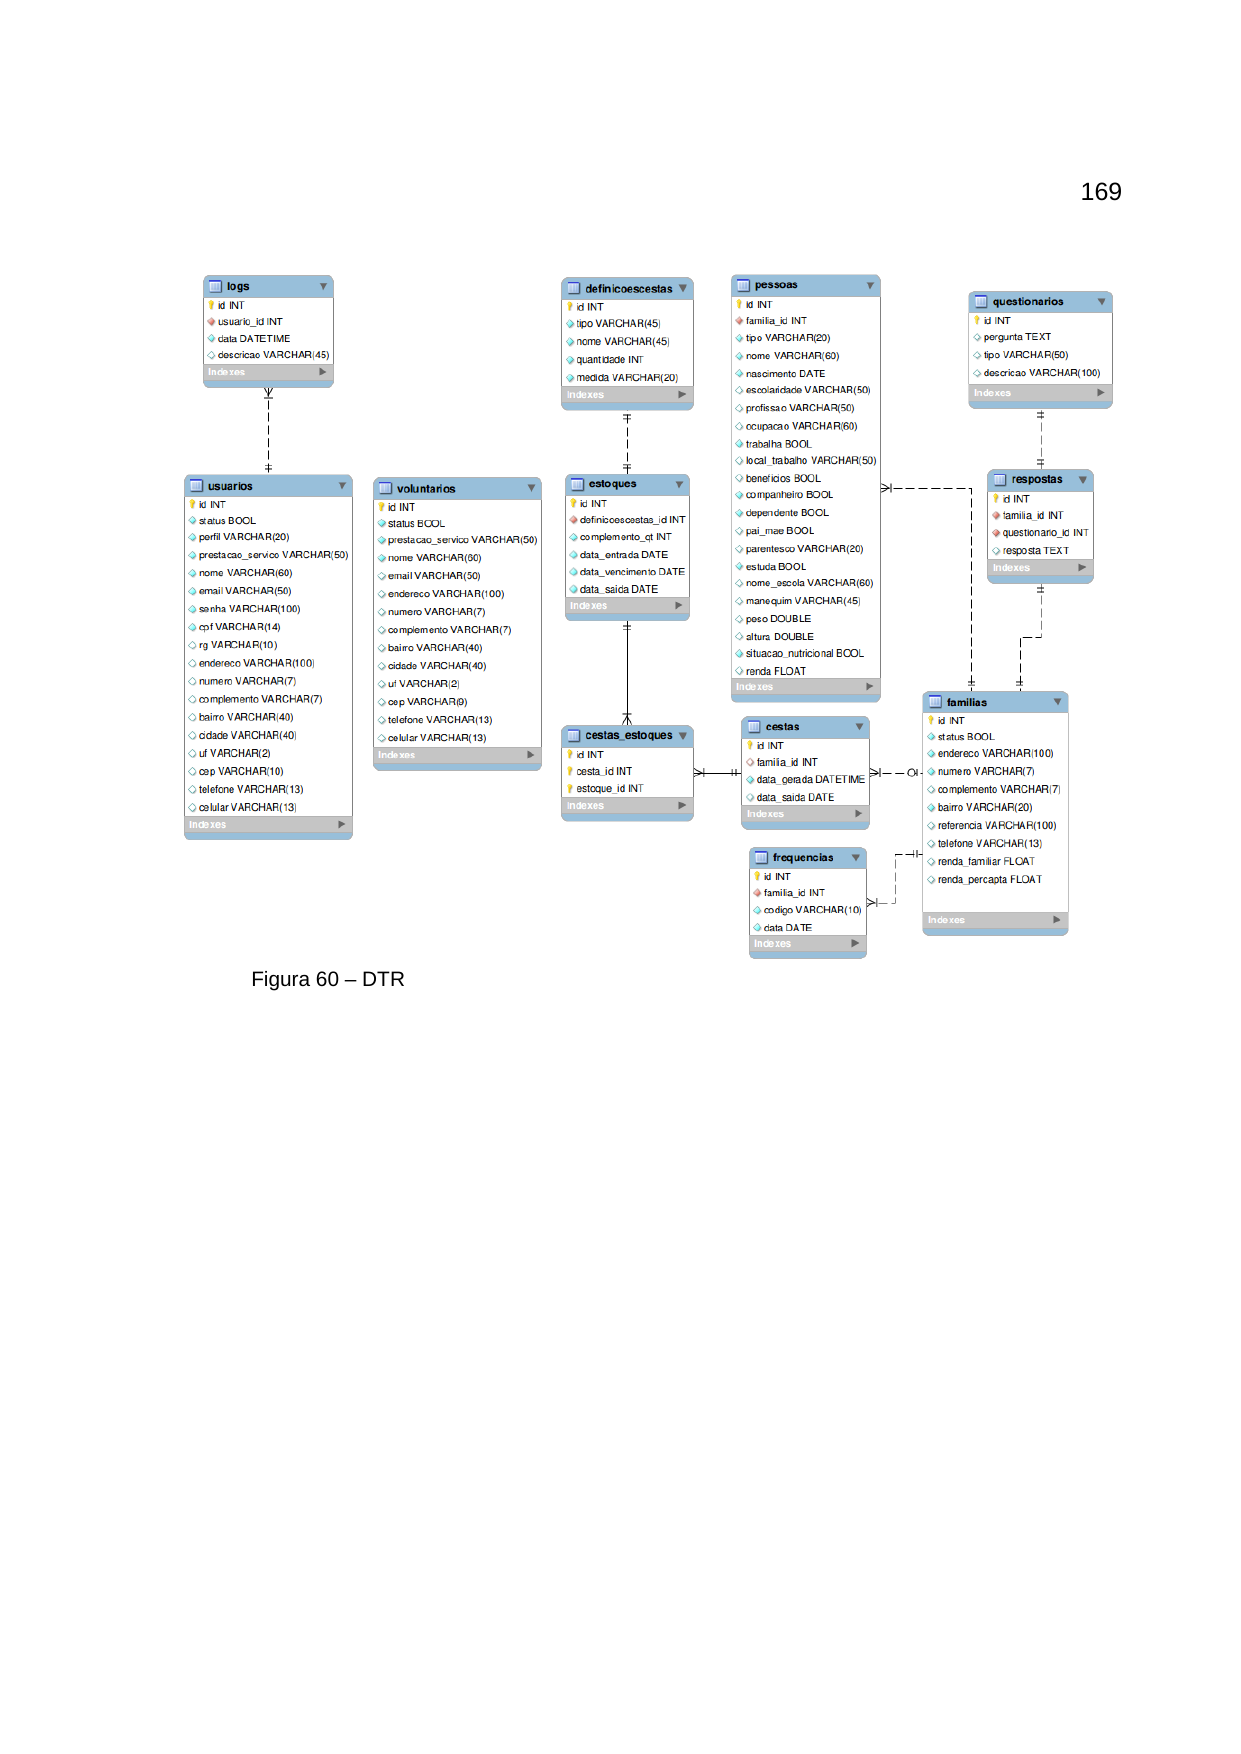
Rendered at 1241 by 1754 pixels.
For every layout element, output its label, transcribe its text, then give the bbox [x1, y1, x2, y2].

text Figura 60 – DTR [177, 967, 1122, 991]
picture [177, 265, 1123, 967]
